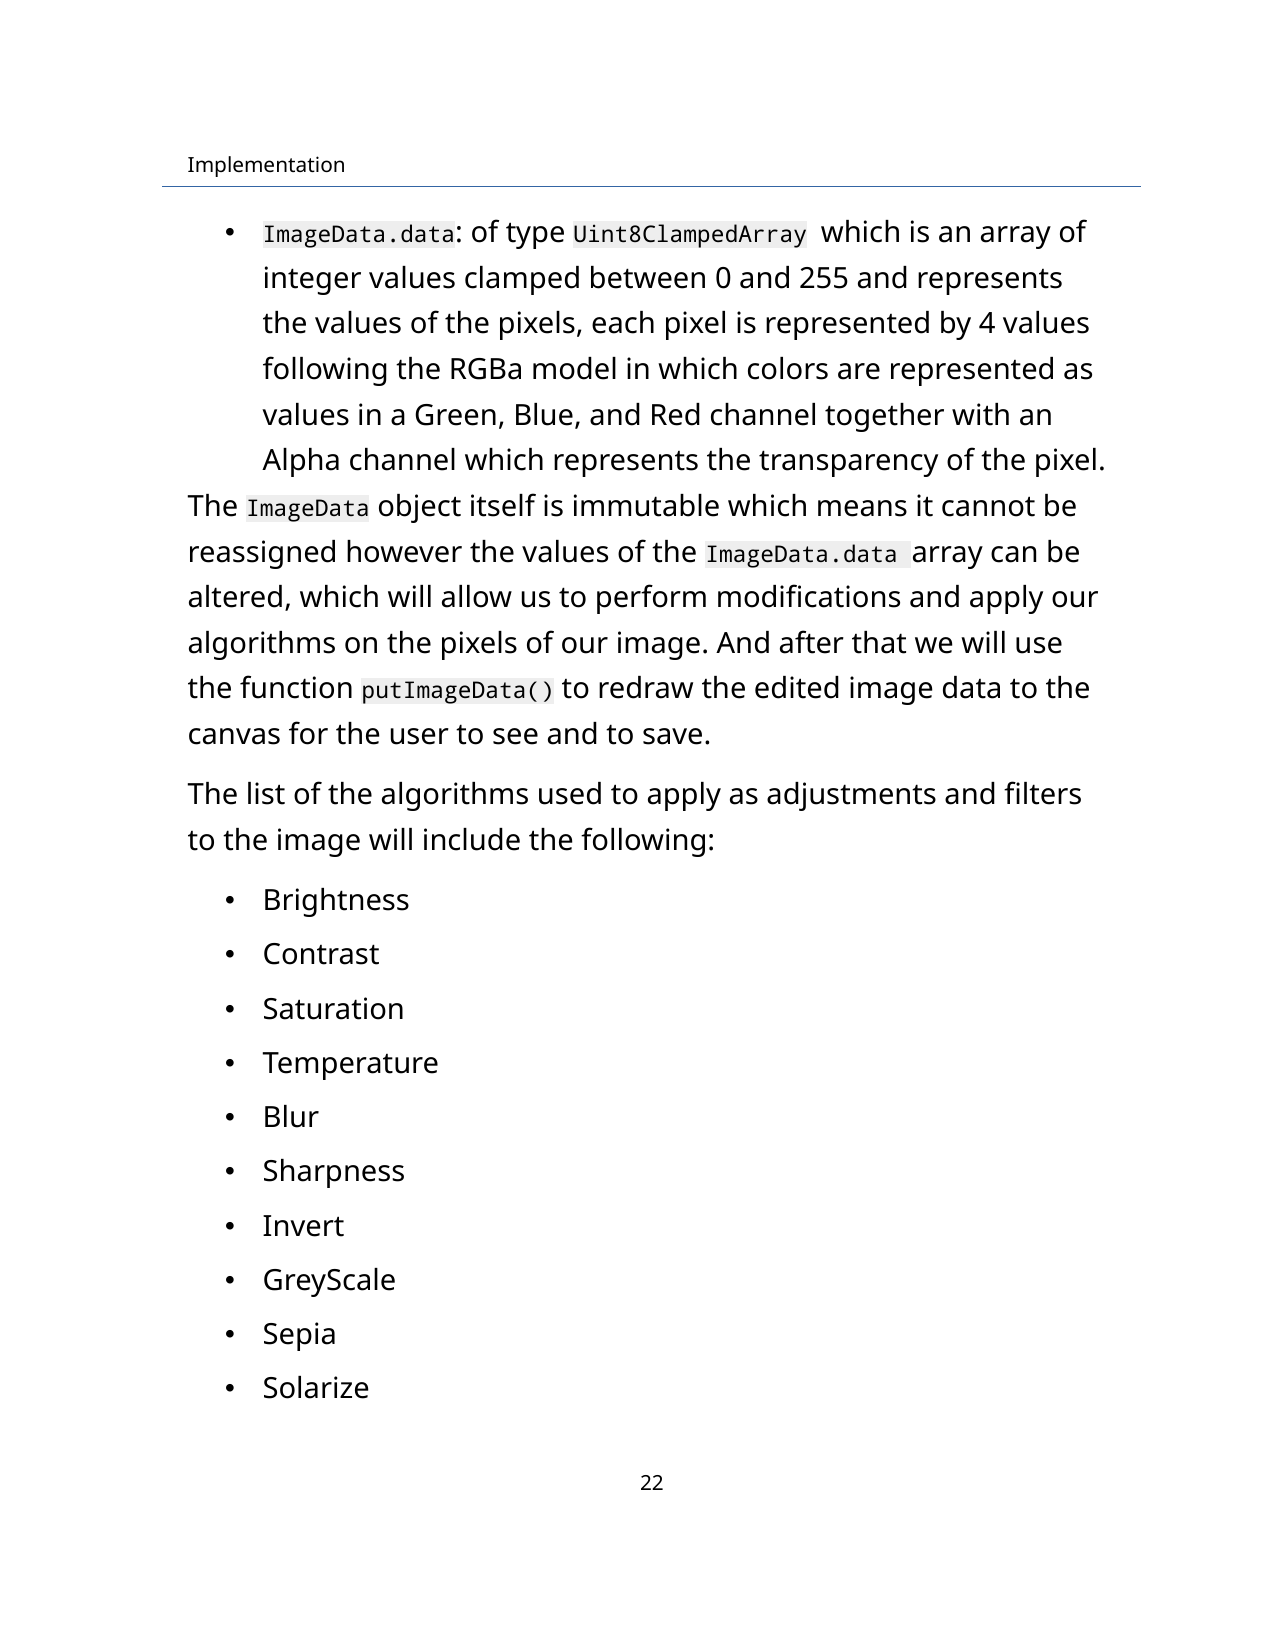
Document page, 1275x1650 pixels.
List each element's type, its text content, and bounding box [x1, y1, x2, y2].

list Temperature [225, 1042, 1116, 1082]
list Saturation [225, 988, 1116, 1028]
list Contrast [225, 934, 1116, 973]
list Sharpness [225, 1151, 1116, 1190]
list ImageData.data: of type Uint8ClampedArray which is an array of integer values clamped between 0 and 255 and represents the values of the pixels, each pixel is represented by 4 values following the RGBa model in which colors are represented as values in a Green, Blue, and Red channel together with an Alpha channel which represents the transparency of the pixel. [225, 211, 1116, 479]
list Solarize [225, 1368, 1116, 1407]
text The ImageData object itself is immutable which means it cannot be reassigned however the values of the ImageData.data array can be altered, which will allow us to perform modifications and apply our algorithms on the pixels of our image. And after that we will use the function putImageData() to redraw the edited image data to the canvas for the user to see and to save. [187, 485, 1116, 753]
list Invert [225, 1205, 1116, 1245]
text The list of the algorithms used to apply as adjustments and filters to the image will include the following: [187, 773, 1116, 859]
list Brightness [225, 879, 1116, 919]
list Sepia [225, 1313, 1116, 1353]
list GreyScale [225, 1259, 1116, 1299]
list Blur [225, 1096, 1116, 1136]
